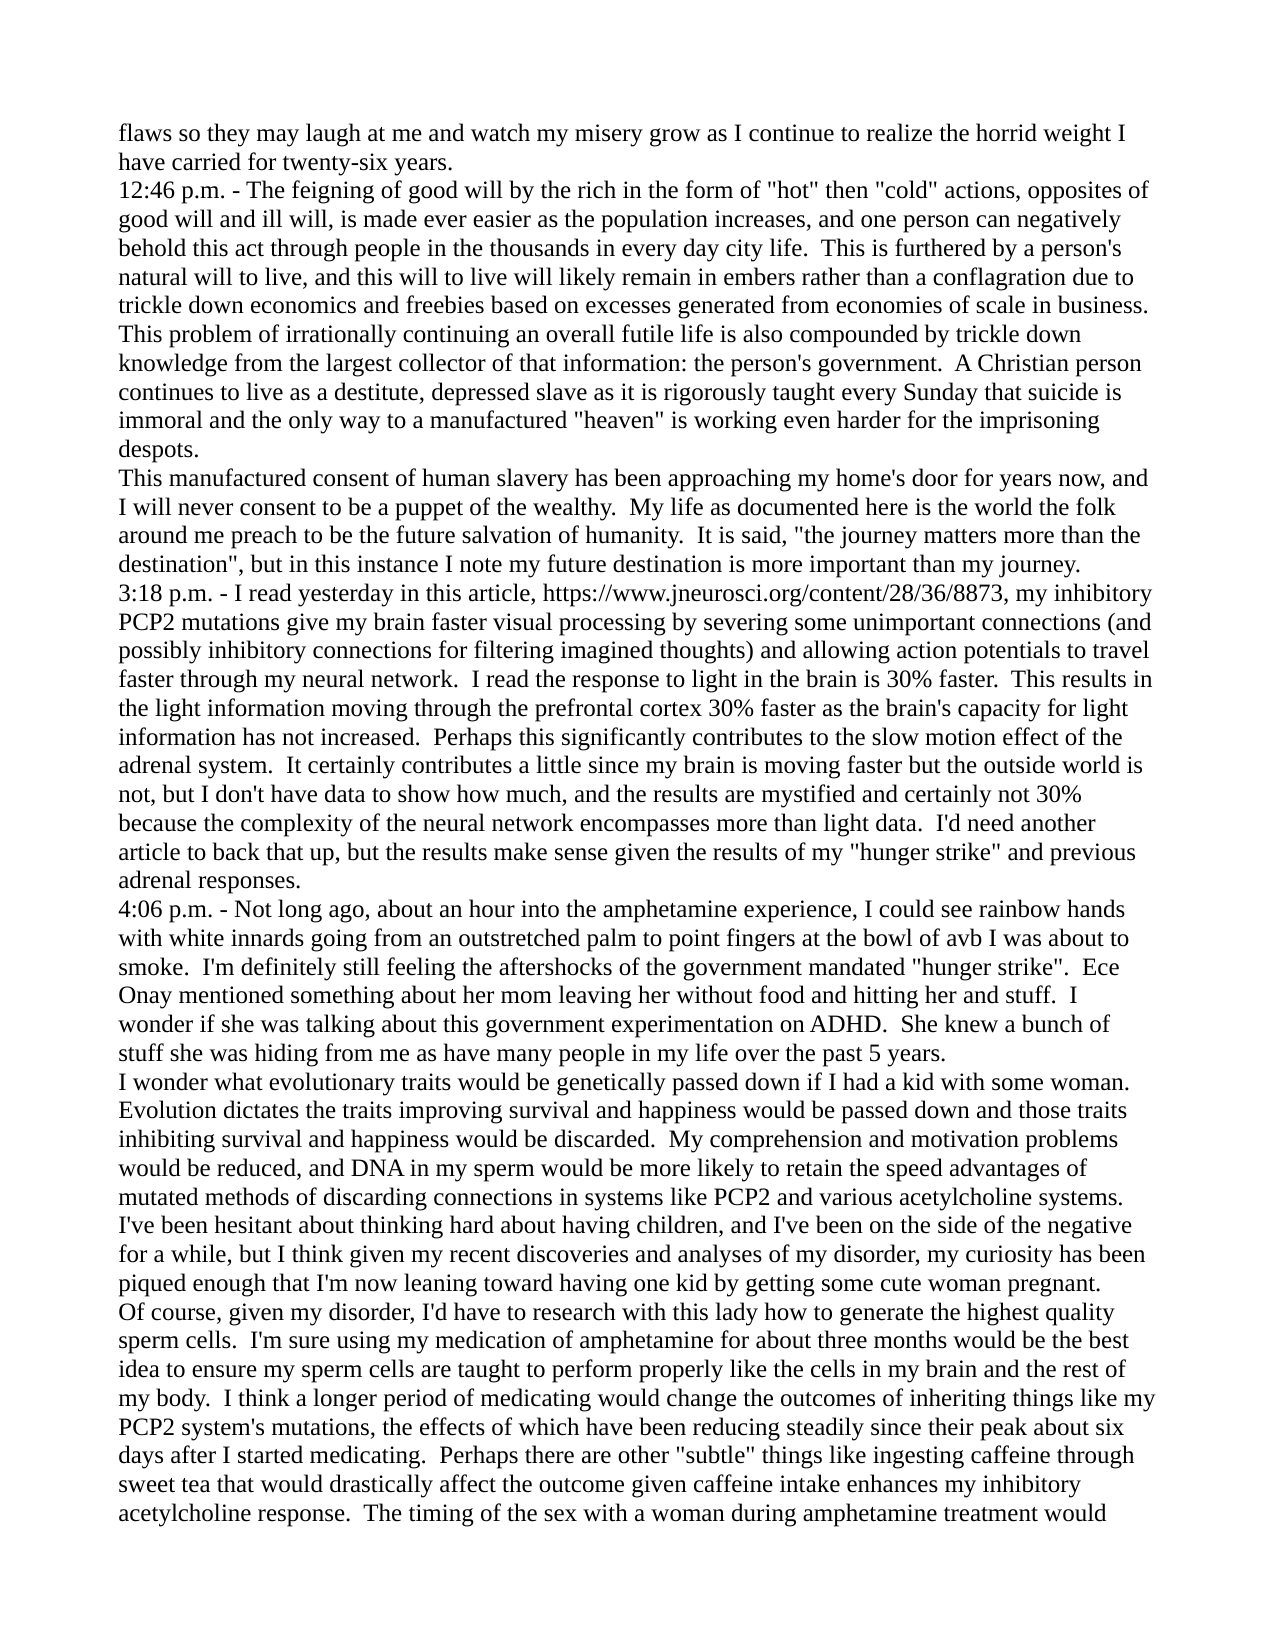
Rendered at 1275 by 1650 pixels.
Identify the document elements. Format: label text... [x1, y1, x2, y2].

text This manufactured consent of human slavery has been approaching my home's door for years now, and I will never consent to be a puppet of the wealthy. My life as documented here is the world the folk around me preach to be the future salvation of humanity. It is said, "the journey matters more than the destination", but in this instance I note my future destination is more important than my journey. [118, 463, 1157, 578]
text 4:06 p.m. - Not long ago, about an hour into the amphetamine experience, I could see rainbow hands with white innards going from an outstretched palm to point fingers at the bowl of avb I was about to smoke. I'm definitely still feeling the aftershocks of the government mandated "hunger strike". Ece Onay mentioned something about her mom leaving her without food and hitting her and stuff. I wonder if she was talking about this government experimentation on ADHD. She knew a bunch of stuff she was hiding from me as have many people in my life over the past 5 years. [118, 894, 1157, 1067]
text I wonder what evolutionary traits would be genetically passed down if I had a kid with some woman. Evolution dictates the traits improving survival and happiness would be passed down and those traits inhibiting survival and happiness would be discarded. My comprehension and motivation problems would be reduced, and DNA in my sperm would be more likely to retain the speed advantages of mutated methods of discarding connections in systems like PCP2 and various acetylcholine systems. I've been hesitant about thinking hard about having children, and I've been on the side of the negative for a while, but I think given my recent discoveries and analyses of my disorder, my curiosity has been piqued enough that I'm now leaning toward having one kid by getting some cute woman pregnant. [118, 1067, 1157, 1297]
text 12:46 p.m. - The feigning of good will by the rich in the form of "hot" then "cold" actions, opposites of good will and ill will, is made ever easier as the population increases, and one person can negatively behold this act through people in the thousands in every day city life. This is furthered by a person's natural will to live, and this will to live will likely remain in embers rather than a conflagration due to trickle down economics and freebies based on excesses generated from economies of scale in business. This problem of irrationally continuing an overall futile life is also compounded by trickle down knowledge from the largest collector of that information: the person's government. A Christian person continues to live as a destitute, depressed slave as it is rigorously taught every Sunday that suicide is immoral and the only way to a manufactured "heaven" is working even harder for the imprisoning despots. [118, 176, 1157, 463]
text Of course, given my disorder, I'd have to research with this lady how to generate the highest quality sperm cells. I'm sure using my medication of amphetamine for about three months would be the best idea to ensure my sperm cells are taught to perform properly like the cells in my brain and the rest of my body. I think a longer period of medicating would change the outcomes of inheriting things like my PCP2 system's mutations, the effects of which have been reducing steadily since their peak about six days after I started medicating. Perhaps there are other "subtle" things like ingesting caffeine through sweet tea that would drastically affect the outcome given caffeine intake enhances my inhibitory acetylcholine response. The timing of the sex with a woman during amphetamine treatment would [118, 1297, 1157, 1527]
text flaws so they may laugh at me and watch my misery grow as I continue to realize the horrid weight I have carried for twenty-six years. [118, 118, 1157, 176]
text 3:18 p.m. - I read yesterday in this article, https://www.jneurosci.org/content/28/36/8873, my inhibitory PCP2 mutations give my brain faster visual processing by severing some unimportant connections (and possibly inhibitory connections for filtering imagined thoughts) and allowing action potentials to travel faster through my neural network. I read the response to light in the brain is 30% faster. This results in the light information moving through the prefrontal cortex 30% faster as the brain's capacity for light information has not increased. Perhaps this significantly contributes to the slow motion effect of the adrenal system. It certainly contributes a little since my brain is moving faster but the outside world is not, but I don't have data to show how much, and the results are mystified and certainly not 30% because the complexity of the neural network encompasses more than light data. I'd need another article to back that up, but the results make sense given the results of my "hunger strike" and previous adrenal responses. [118, 578, 1157, 894]
